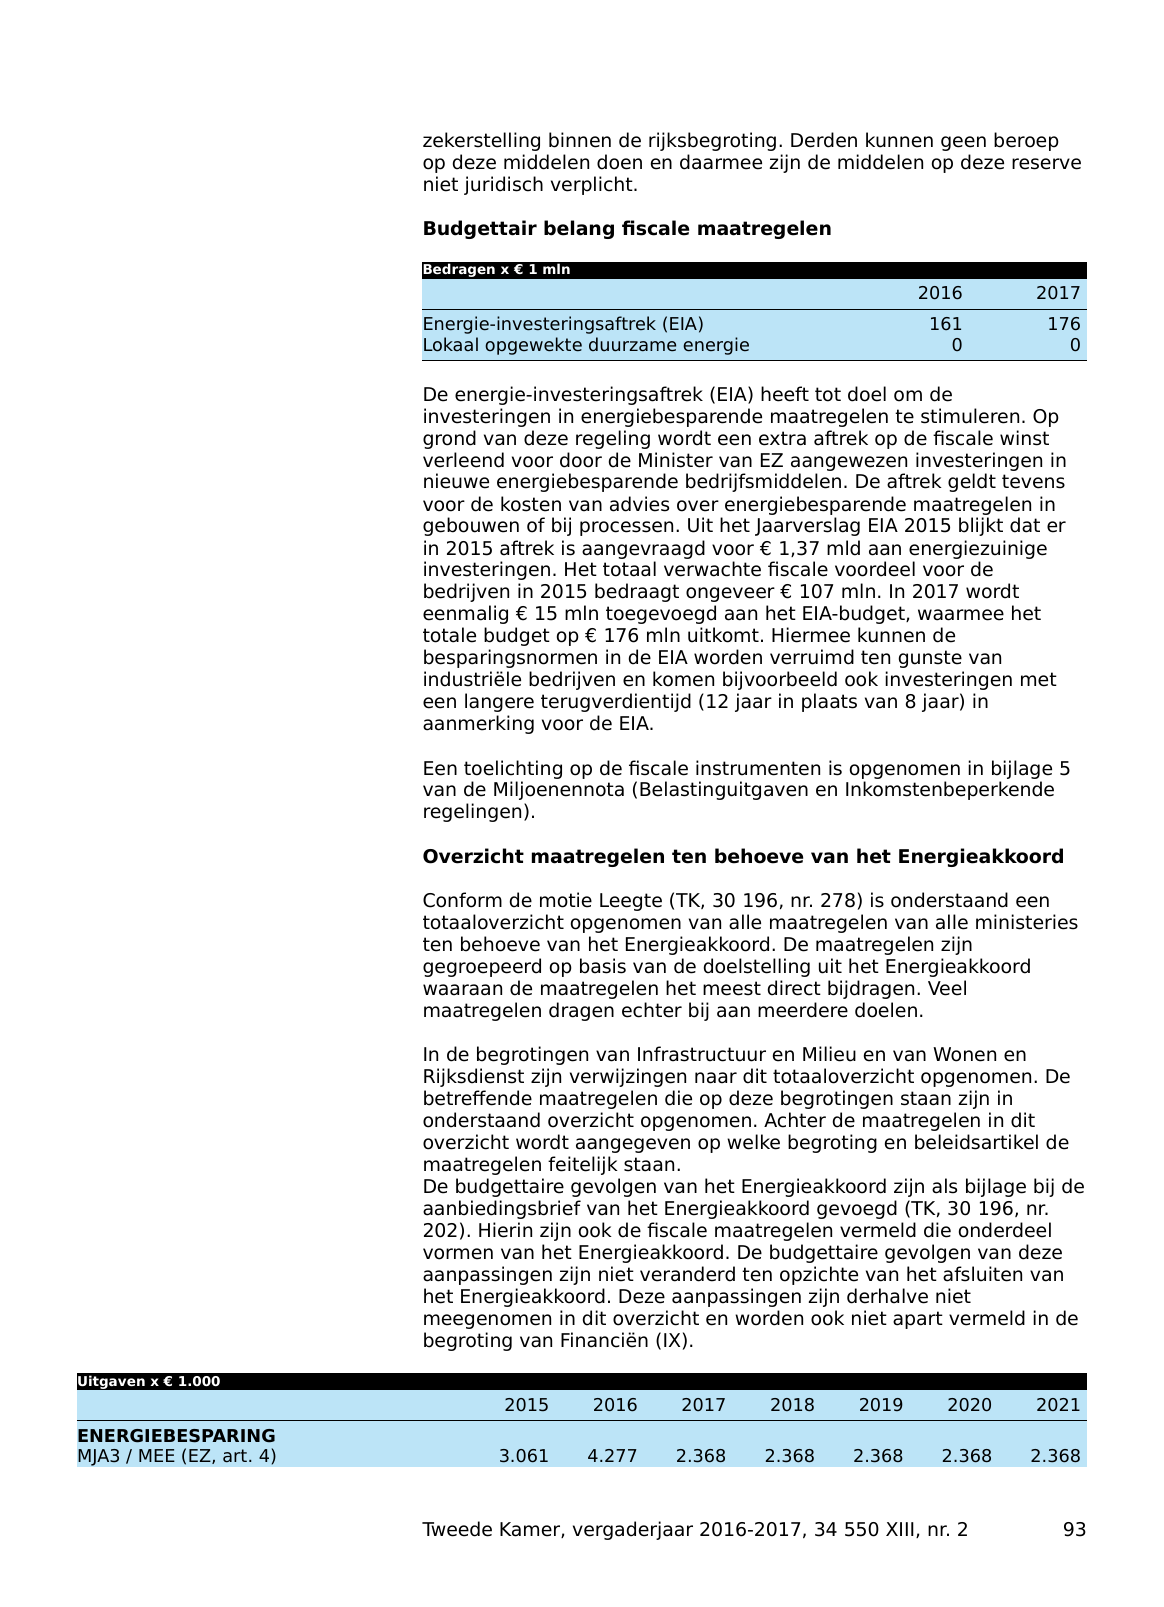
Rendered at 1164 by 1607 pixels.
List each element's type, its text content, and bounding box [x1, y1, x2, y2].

table_cell 2.368 [998, 1446, 1087, 1467]
table_cell 2.368 [821, 1446, 909, 1467]
table_cell 2015 [466, 1390, 555, 1420]
text De budgettaire gevolgen van het Energieakkoord zijn als bijlage bij de aanbiedingsbrief van het Energieakkoord gevoegd (TK, 30 196, nr. 202). Hierin zijn ook de fiscale maatregelen vermeld die onderdeel vormen van het Energieakkoord. De budgettaire gevolgen van deze aanpassingen zijn niet veranderd ten opzichte van het afsluiten van het Energieakkoord. Deze aanpassingen zijn derhalve niet meegenomen in dit overzicht en worden ook niet apart vermeld in de begroting van Financiën (IX). [422, 1176, 1087, 1351]
table_cell [422, 279, 850, 309]
table_cell [555, 1421, 644, 1446]
table_cell 176 [969, 310, 1087, 335]
table_cell 2016 [850, 279, 968, 309]
table_cell 2017 [969, 279, 1087, 309]
table_cell 161 [850, 310, 968, 335]
table_cell [77, 1390, 466, 1420]
table_cell 2020 [909, 1390, 998, 1420]
table_cell [998, 1421, 1087, 1446]
table_cell [732, 1421, 821, 1446]
subtitle Budgettair belang fiscale maatregelen [422, 218, 1087, 240]
table_cell 2021 [998, 1390, 1087, 1420]
table_cell MJA3 / MEE (EZ, art. 4) [77, 1446, 466, 1467]
table_header Bedragen x € 1 mln [422, 262, 1087, 278]
table_cell 0 [969, 335, 1087, 360]
text zekerstelling binnen de rijksbegroting. Derden kunnen geen beroep op deze middelen doen en daarmee zijn de middelen op deze reserve niet juridisch verplicht. [422, 130, 1087, 196]
table_cell Energie-investeringsaftrek (EIA) [422, 310, 850, 335]
table_cell [644, 1421, 732, 1446]
table_cell ENERGIEBESPARING [77, 1421, 466, 1446]
table_cell 2018 [732, 1390, 821, 1420]
table_cell 3.061 [466, 1446, 555, 1467]
table_cell 2019 [821, 1390, 909, 1420]
table_cell 2017 [644, 1390, 732, 1420]
text In de begrotingen van Infrastructuur en Milieu en van Wonen en Rijksdienst zijn verwijzingen naar dit totaaloverzicht opgenomen. De betreffende maatregelen die op deze begrotingen staan zijn in onderstaand overzicht opgenomen. Achter de maatregelen in dit overzicht wordt aangegeven op welke begroting en beleidsartikel de maatregelen feitelijk staan. [422, 1044, 1087, 1176]
table_cell 2.368 [909, 1446, 998, 1467]
table_cell 2.368 [644, 1446, 732, 1467]
subtitle Overzicht maatregelen ten behoeve van het Energieakkoord [422, 846, 1087, 867]
table_cell [909, 1421, 998, 1446]
text De energie-investeringsaftrek (EIA) heeft tot doel om de investeringen in energiebesparende maatregelen te stimuleren. Op grond van deze regeling wordt een extra aftrek op de fiscale winst verleend voor door de Minister van EZ aangewezen investeringen in nieuwe energiebesparende bedrijfsmiddelen. De aftrek geldt tevens voor de kosten van advies over energiebesparende maatregelen in gebouwen of bij processen. Uit het Jaarverslag EIA 2015 blijkt dat er in 2015 aftrek is aangevraagd voor € 1,37 mld aan energiezuinige investeringen. Het totaal verwachte fiscale voordeel voor de bedrijven in 2015 bedraagt ongeveer € 107 mln. In 2017 wordt eenmalig € 15 mln toegevoegd aan het EIA-budget, waarmee het totale budget op € 176 mln uitkomt. Hiermee kunnen de besparingsnormen in de EIA worden verruimd ten gunste van industriële bedrijven en komen bijvoorbeeld ook investeringen met een langere terugverdientijd (12 jaar in plaats van 8 jaar) in aanmerking voor de EIA. [422, 383, 1087, 735]
table_cell Lokaal opgewekte duurzame energie [422, 335, 850, 360]
table_cell [466, 1421, 555, 1446]
table_header Uitgaven x € 1.000 [77, 1373, 1087, 1389]
text Conform de motie Leegte (TK, 30 196, nr. 278) is onderstaand een totaaloverzicht opgenomen van alle maatregelen van alle ministeries ten behoeve van het Energieakkoord. De maatregelen zijn gegroepeerd op basis van de doelstelling uit het Energieakkoord waaraan de maatregelen het meest direct bijdragen. Veel maatregelen dragen echter bij aan meerdere doelen. [422, 890, 1087, 1022]
text Een toelichting op de fiscale instrumenten is opgenomen in bijlage 5 van de Miljoenennota (Belastinguitgaven en Inkomstenbeperkende regelingen). [422, 757, 1087, 823]
table_cell [821, 1421, 909, 1446]
table_cell 2.368 [732, 1446, 821, 1467]
table_cell 0 [850, 335, 968, 360]
table_cell 4.277 [555, 1446, 644, 1467]
table_cell 2016 [555, 1390, 644, 1420]
